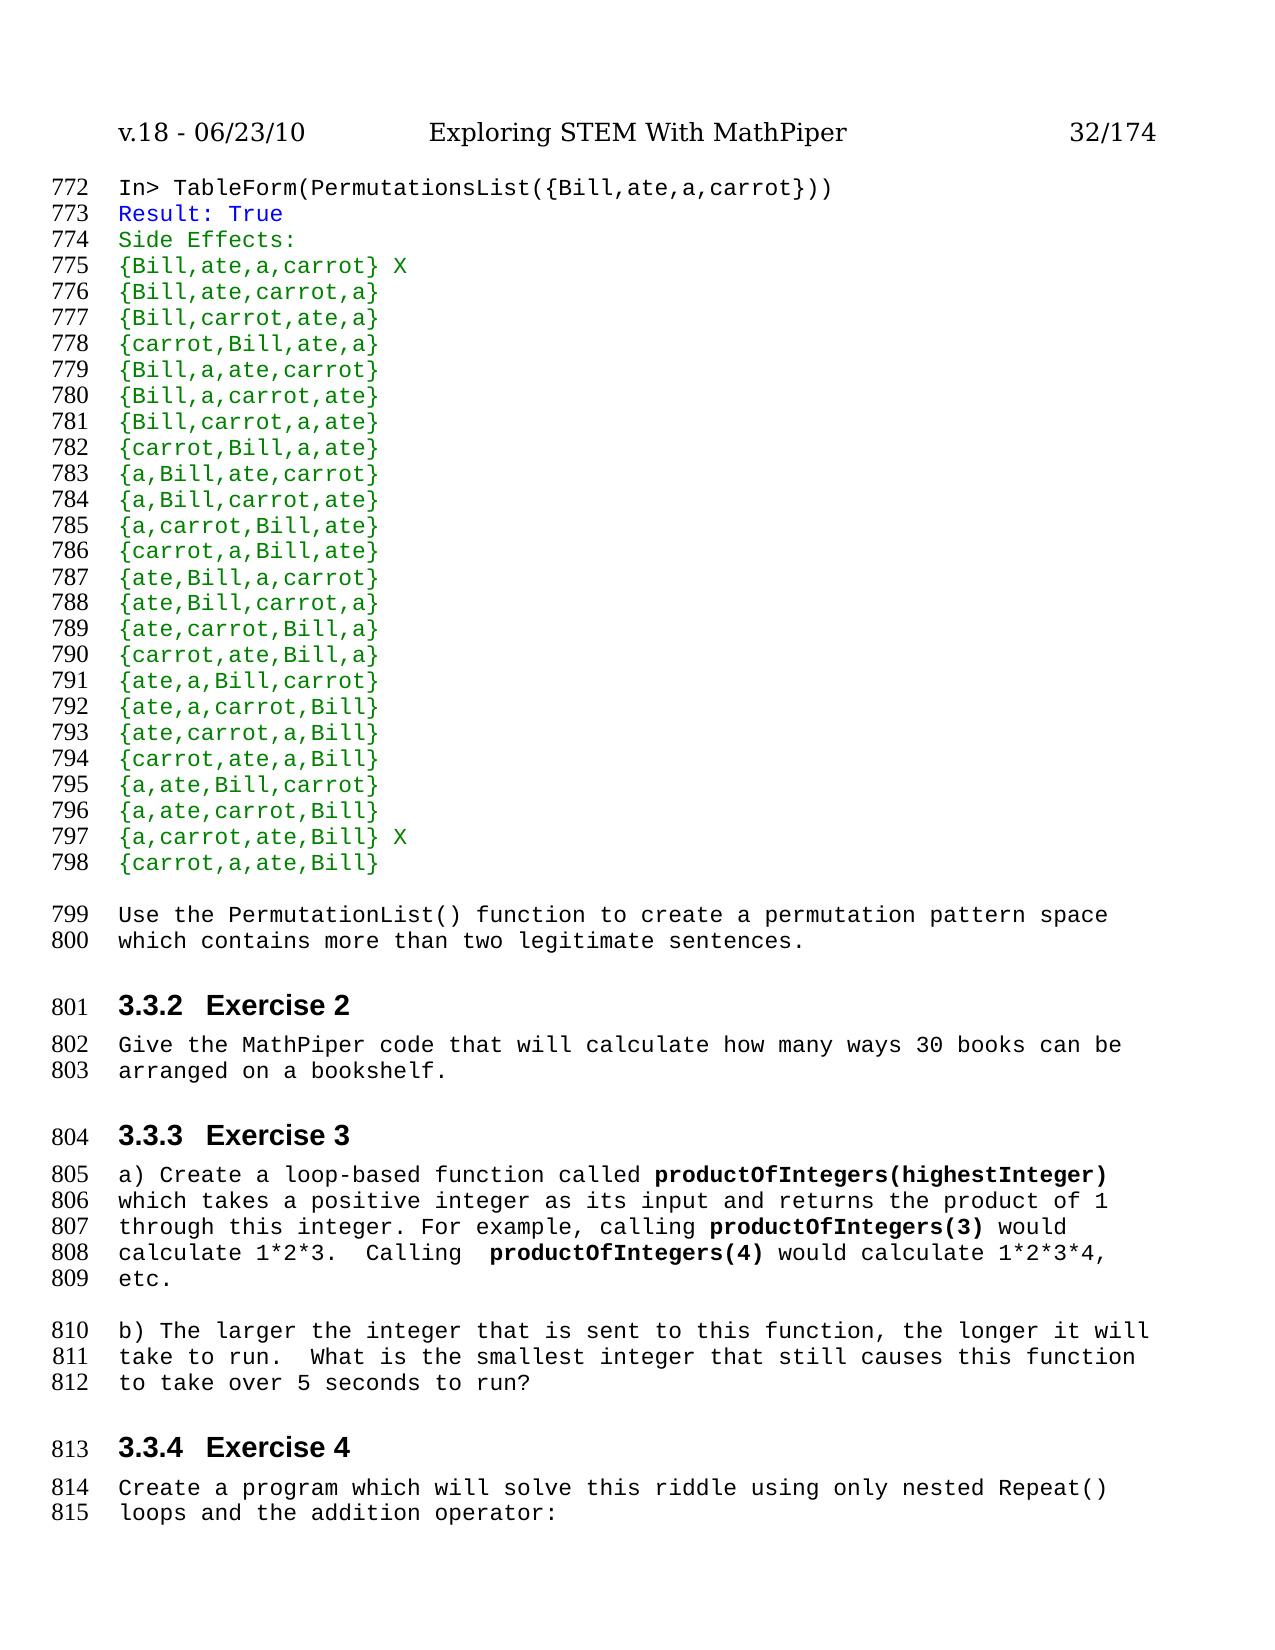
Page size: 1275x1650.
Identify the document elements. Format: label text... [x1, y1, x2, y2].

text {carrot,a,Bill,ate} [118, 540, 1157, 566]
text {Bill,carrot,ate,a} [118, 306, 1157, 332]
text Give the MathPiper code that will calculate how many ways 30 books can be arranged on a bookshelf. [118, 1033, 1157, 1085]
text {Bill,a,ate,carrot} [118, 358, 1157, 384]
text {carrot,ate,Bill,a} [118, 644, 1157, 669]
subtitle Exercise 3 [118, 1118, 1157, 1152]
subtitle Exercise 2 [118, 988, 1157, 1021]
text {ate,Bill,a,carrot} [118, 566, 1157, 592]
text {Bill,a,carrot,ate} [118, 384, 1157, 410]
text {ate,Bill,carrot,a} [118, 592, 1157, 618]
text a) Create a loop-based function called productOfIntegers(highestInteger) which takes a positive integer as its input and returns the product of 1 through this integer. For example, calling productOfIntegers(3) would calculate 1*2*3. Calling productOfIntegers(4) would calculate 1*2*3*4, etc. [118, 1164, 1157, 1293]
text {a,ate,carrot,Bill} [118, 799, 1157, 825]
text {a,Bill,carrot,ate} [118, 488, 1157, 514]
text {ate,a,carrot,Bill} [118, 696, 1157, 721]
text Use the PermutationList() function to create a permutation pattern space which contains more than two legitimate sentences. [118, 903, 1157, 955]
text {carrot,ate,a,Bill} [118, 747, 1157, 773]
text {carrot,a,ate,Bill} [118, 851, 1157, 877]
subtitle Exercise 4 [118, 1430, 1157, 1464]
text {a,carrot,Bill,ate} [118, 514, 1157, 540]
text {ate,a,Bill,carrot} [118, 669, 1157, 696]
text Side Effects: [118, 229, 1157, 254]
text {a,ate,Bill,carrot} [118, 773, 1157, 799]
text {ate,carrot,Bill,a} [118, 618, 1157, 644]
text Create a program which will solve this riddle using only nested Repeat() loops and the addition operator: [118, 1476, 1157, 1528]
text {a,carrot,ate,Bill} X [118, 825, 1157, 851]
text {a,Bill,ate,carrot} [118, 462, 1157, 488]
text {Bill,ate,a,carrot} X [118, 254, 1157, 281]
text {Bill,carrot,a,ate} [118, 410, 1157, 436]
text {Bill,ate,carrot,a} [118, 281, 1157, 306]
text {ate,carrot,a,Bill} [118, 721, 1157, 747]
text b) The larger the integer that is sent to this function, the longer it will take to run. What is the smallest integer that still causes this function to take over 5 seconds to run? [118, 1319, 1157, 1397]
text {carrot,Bill,ate,a} [118, 332, 1157, 358]
text In> TableForm(PermutationsList({Bill,ate,a,carrot})) [118, 177, 1157, 203]
text {carrot,Bill,a,ate} [118, 436, 1157, 462]
text Result: True [118, 203, 1157, 229]
